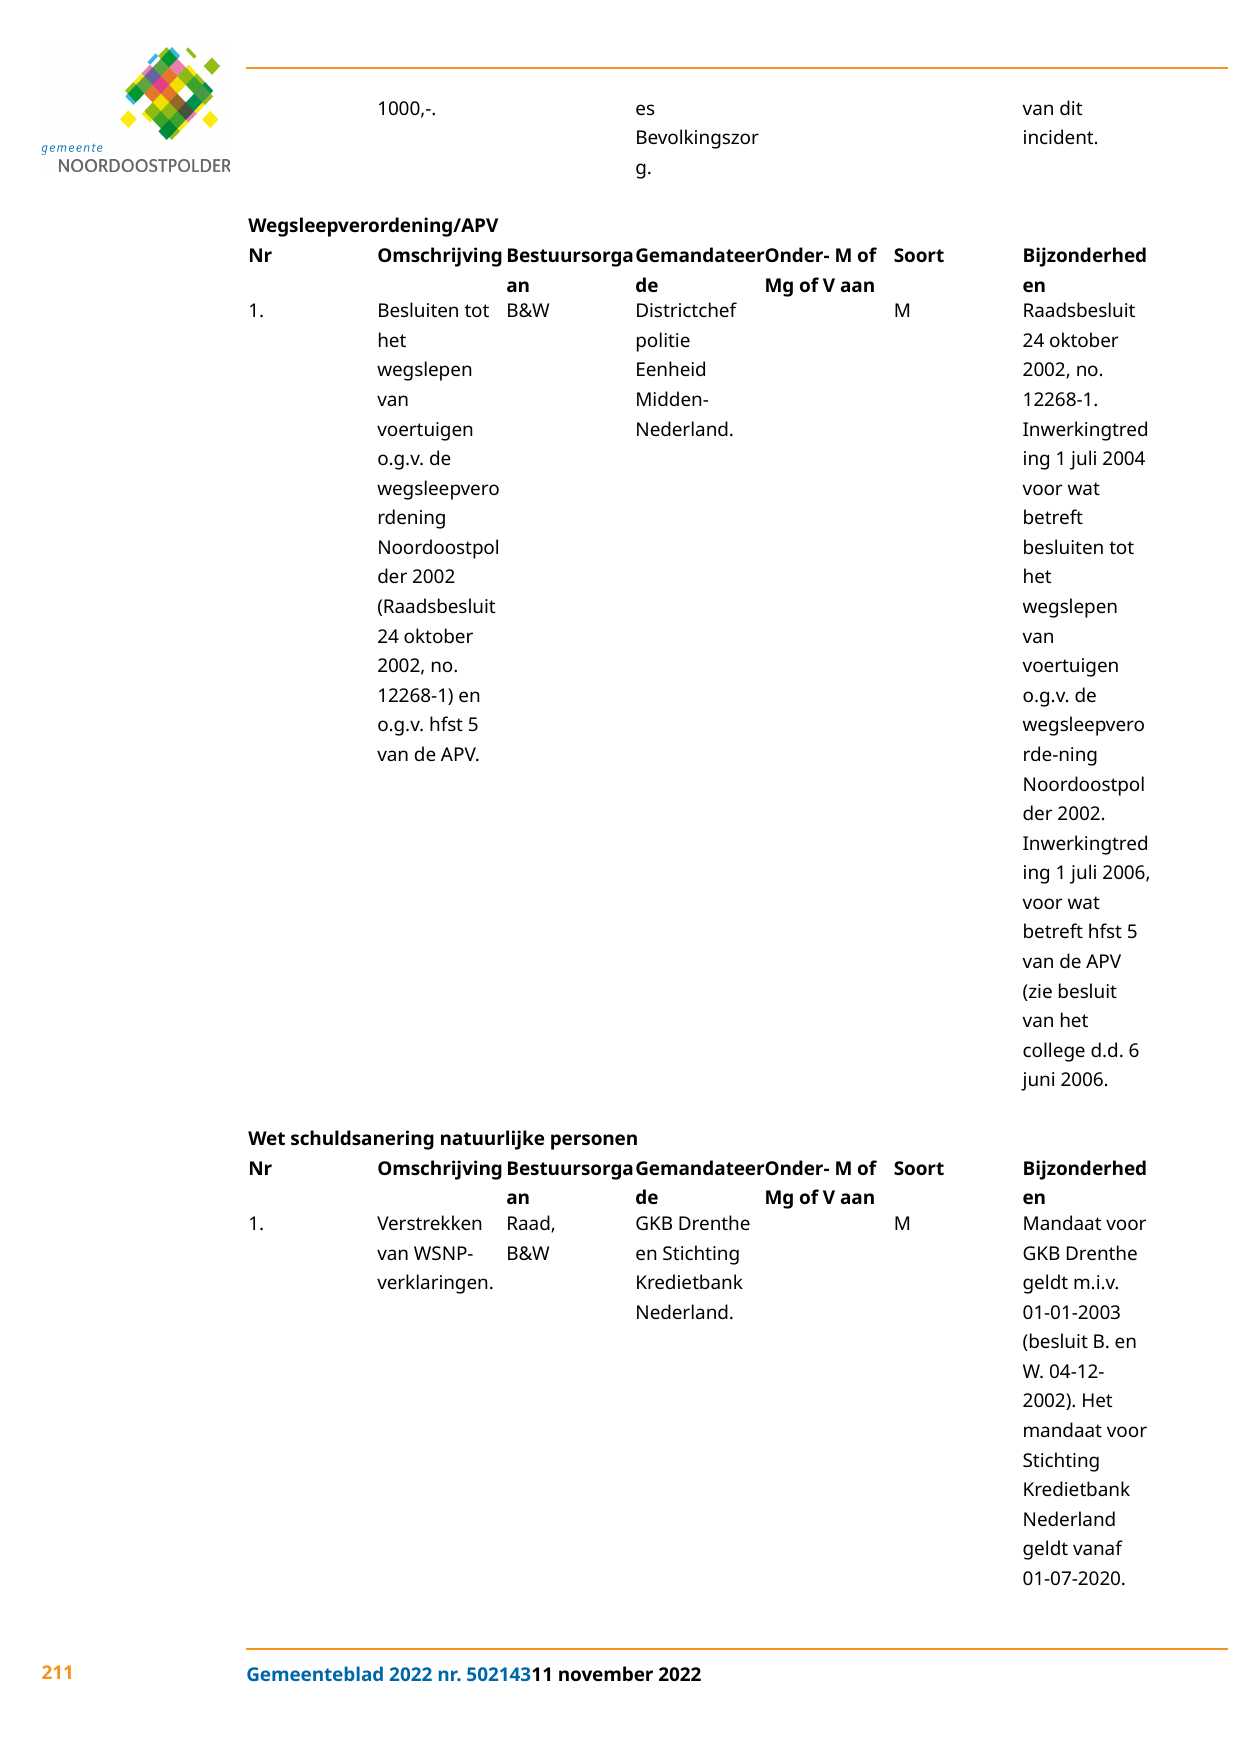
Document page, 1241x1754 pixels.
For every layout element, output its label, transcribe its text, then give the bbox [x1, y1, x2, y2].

table_header Nr [248, 242, 377, 297]
table_header Soort [894, 242, 1022, 297]
table_header Gemandateerde [635, 242, 764, 297]
table_header Gemandateerde [635, 1155, 764, 1210]
table_cell [764, 95, 893, 180]
table_header Bestuursorgaan [506, 242, 635, 297]
table_cell van dit incident. [1023, 95, 1152, 180]
table_cell 1. [248, 298, 377, 1092]
table_header Onder- M of Mg of V aan [764, 1155, 893, 1210]
picture [41, 47, 231, 172]
table_header Omschrijving [377, 1155, 506, 1210]
table_header Onder- M of Mg of V aan [764, 242, 893, 297]
table_cell GKB Drenthe en Stichting Kredietbank Nederland. [635, 1210, 764, 1591]
table_cell [248, 95, 377, 180]
text Wet schuldsanering natuurlijke personen [248, 1125, 1152, 1151]
table_cell Besluiten tot het wegslepen van voertuigen o.g.v. de wegsleepverordening Noordoostpolder 2002 (Raadsbesluit 24 oktober 2002, no. 12268-1) en o.g.v. hfst 5 van de APV. [377, 298, 506, 1092]
table_header Omschrijving [377, 242, 506, 297]
table_cell Mandaat voor GKB Drenthe geldt m.i.v. 01-01-2003 (besluit B. en W. 04-12-2002). Het mandaat voor Stichting Kredietbank Nederland geldt vanaf 01-07-2020. [1023, 1210, 1152, 1591]
table_cell [506, 95, 635, 180]
table_header Bijzonderheden [1023, 1155, 1152, 1210]
table_cell B&W [506, 298, 635, 1092]
table_cell 1. [248, 1210, 377, 1591]
table_cell es Bevolkingszorg. [635, 95, 764, 180]
table_cell [894, 95, 1022, 180]
table_cell M [894, 1210, 1022, 1591]
table_cell M [894, 298, 1022, 1092]
table_cell [764, 298, 893, 1092]
table_header Soort [894, 1155, 1022, 1210]
table_cell Raadsbesluit 24 oktober 2002, no. 12268-1. Inwerkingtreding 1 juli 2004 voor wat betreft besluiten tot het wegslepen van voertuigen o.g.v. de wegsleepverorde-ning Noordoostpolder 2002. Inwerkingtreding 1 juli 2006, voor wat betreft hfst 5 van de APV (zie besluit van het college d.d. 6 juni 2006. [1023, 298, 1152, 1092]
text Wegsleepverordening/APV [248, 212, 1152, 238]
table_cell Raad, B&W [506, 1210, 635, 1591]
table_header Bestuursorgaan [506, 1155, 635, 1210]
table_cell 1000,-. [377, 95, 506, 180]
table_header Nr [248, 1155, 377, 1210]
table_cell Districtchef politie Eenheid Midden-Nederland. [635, 298, 764, 1092]
table_header Bijzonderheden [1023, 242, 1152, 297]
table_cell Verstrekken van WSNP-verklaringen. [377, 1210, 506, 1591]
table_cell [764, 1210, 893, 1591]
